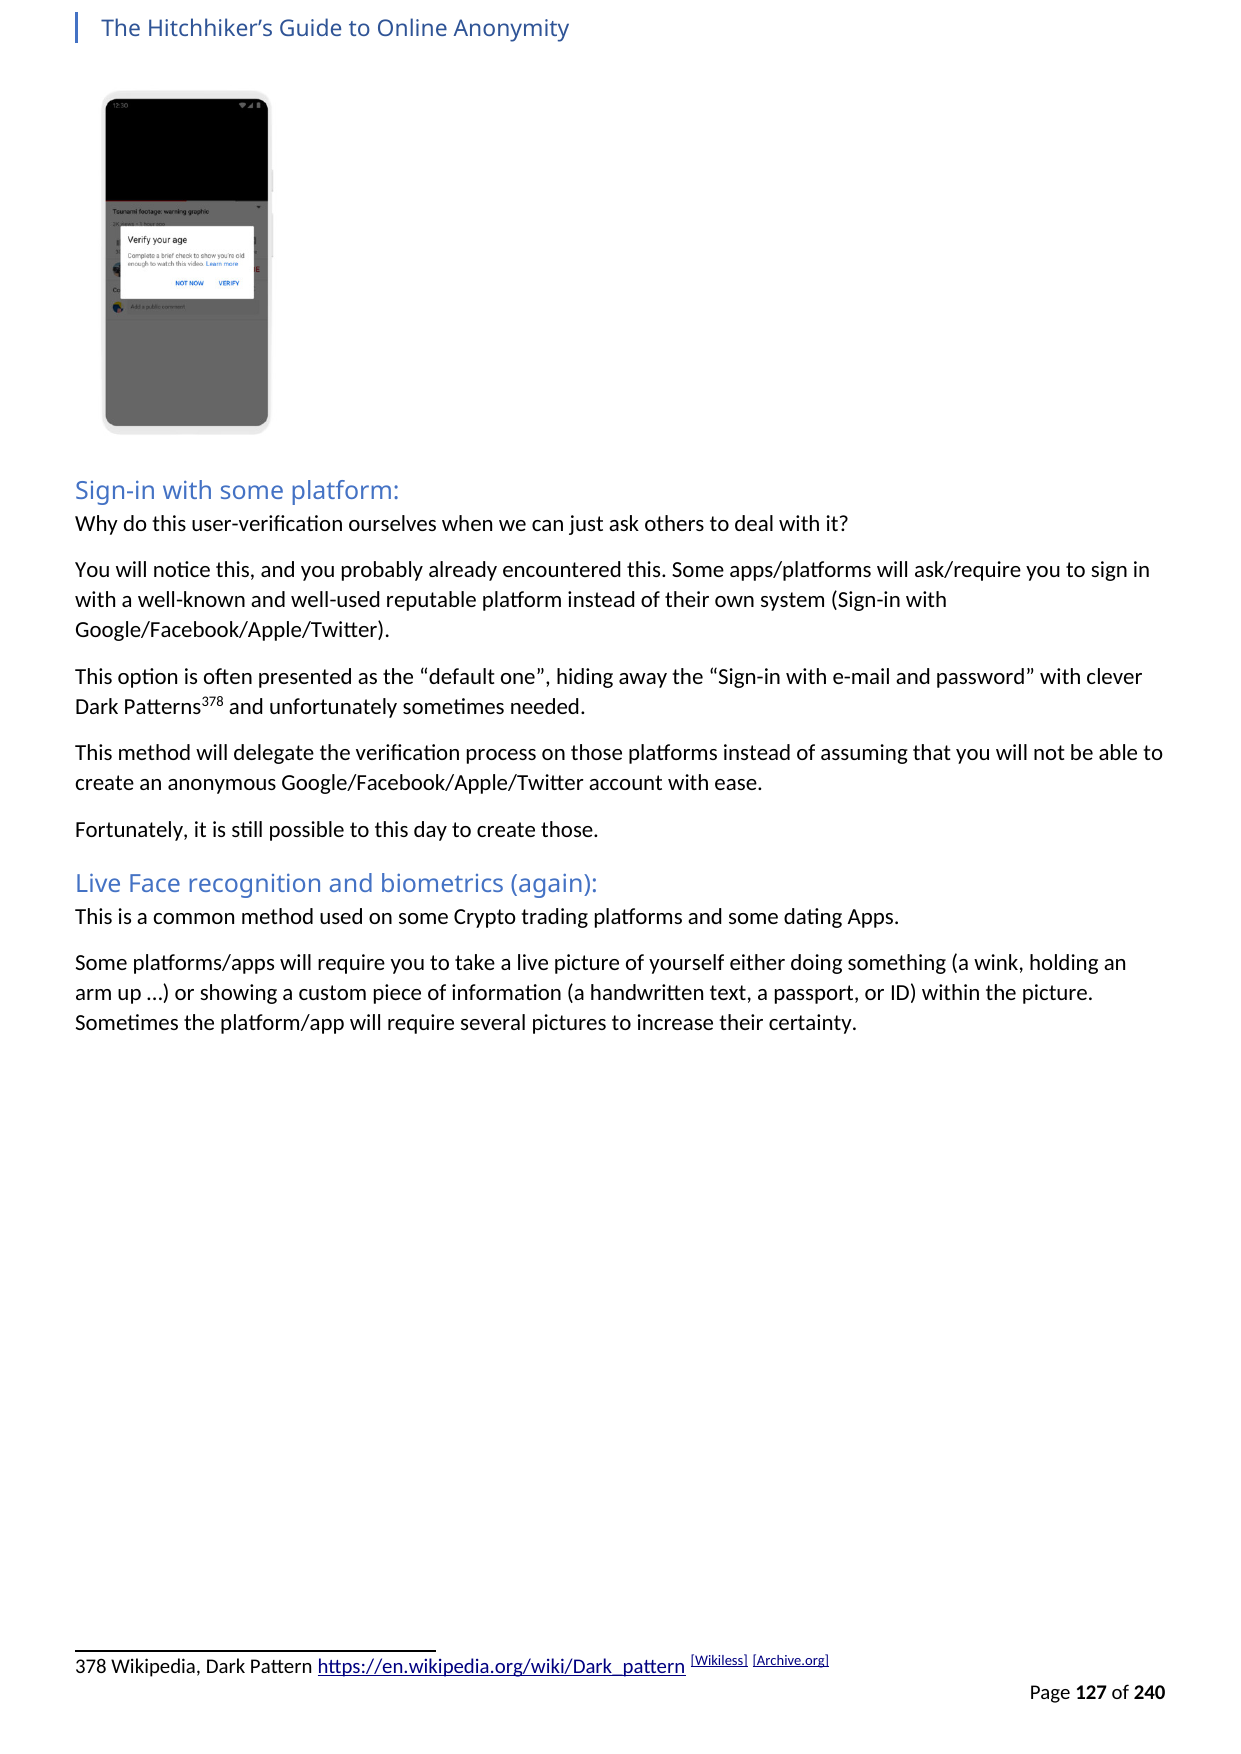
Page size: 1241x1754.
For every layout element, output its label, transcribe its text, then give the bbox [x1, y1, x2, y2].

text This option is often presented as the “default one”, hiding away the “Sign-in with e-mail and password” with clever Dark Patterns and unfortunately sometimes needed. [75, 662, 1165, 720]
text This method will delegate the verification process on those platforms instead of assuming that you will not be able to create an anonymous Google/Facebook/Apple/Twitter account with ease. [75, 738, 1165, 796]
text You will notice this, and you probably already encountered this. Some apps/platforms will ask/require you to sign in with a well-known and well-used reputable platform instead of their own system (Sign-in with Google/Facebook/Apple/Twitter). [75, 556, 1165, 643]
text Fortunately, it is still possible to this day to create those. [75, 815, 1165, 843]
subtitle Live Face recognition and biometrics (again): [75, 866, 1165, 900]
text This is a common method used on some Crypto trading platforms and some dating Apps. [75, 902, 1165, 930]
text Why do this user-verification ourselves when we can just ask others to deal with it? [75, 509, 1165, 537]
text Wikipedia, Dark Pattern https://en.wikipedia.org/wiki/Dark_pattern [Wikiless] [Archive.org] [75, 1651, 1165, 1679]
text Some platforms/apps will require you to take a live picture of yourself either doing something (a wink, holding an arm up …) or showing a custom piece of information (a handwritten text, a passport, or ID) within the picture. Sometimes the platform/app will require several pictures to increase their certainty. [75, 948, 1165, 1036]
picture [75, 75, 299, 450]
subtitle Sign-in with some platform: [75, 473, 1165, 507]
